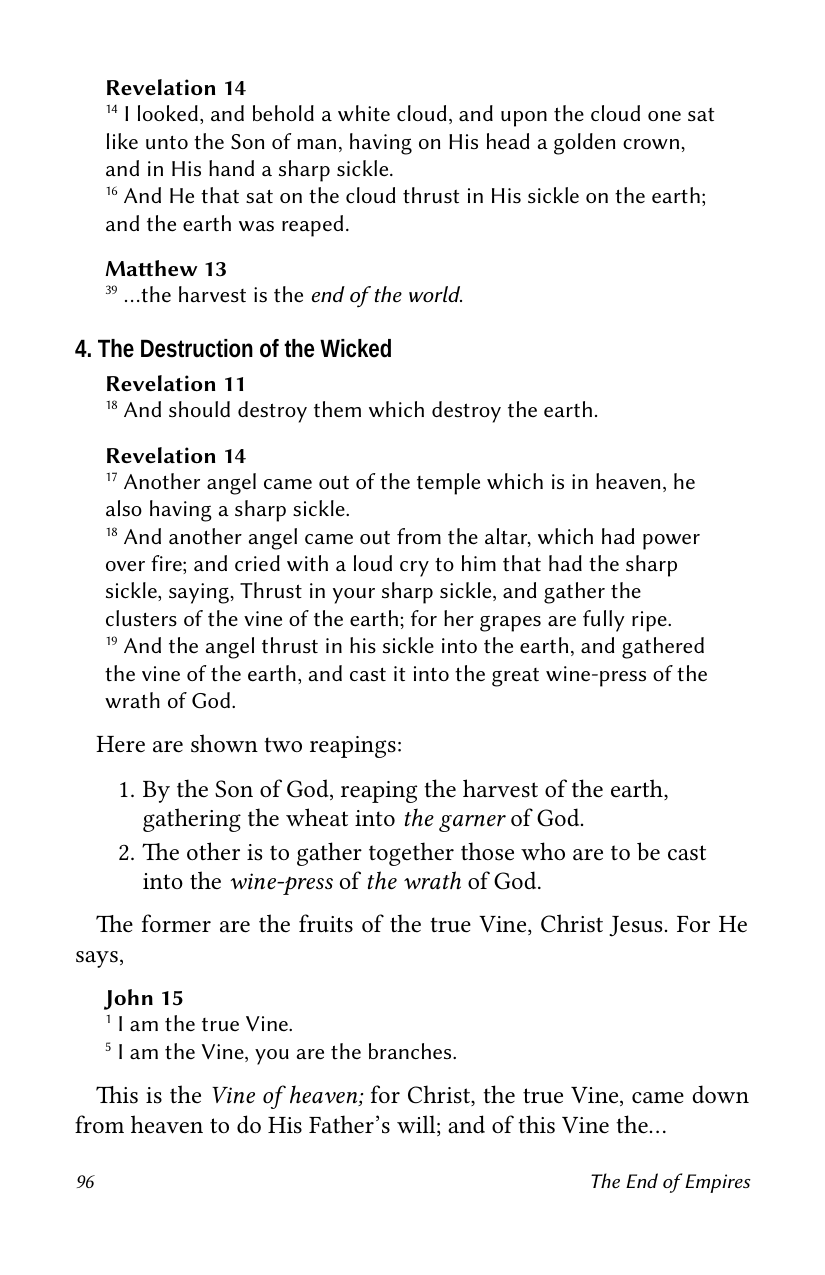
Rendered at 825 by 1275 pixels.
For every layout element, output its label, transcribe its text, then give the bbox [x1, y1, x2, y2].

text 14 I looked, and behold a white cloud, and upon the cloud one sat like unto the Son of man, having on His head a golden crown, and in His hand a sharp sickle. [105, 101, 720, 182]
subtitle 4. The Destruction of the Wicked [75, 333, 750, 362]
text Revelation 14 [105, 443, 750, 469]
text John 15 [105, 985, 750, 1011]
text 39 ...the harvest is the end of the world. [105, 282, 720, 308]
text 17 Another angel came out of the temple which is in heaven, he also having a sharp sickle. [105, 469, 720, 522]
text Matthew 13 [105, 256, 750, 282]
text 16 And He that sat on the cloud thrust in His sickle on the earth; and the earth was reaped. [105, 183, 720, 237]
list The other is to gather together those who are to be cast into the wine-press of the wrath of God. [135, 838, 750, 895]
text 19 And the angel thrust in his sickle into the earth, and gathered the vine of the earth, and cast it into the great wine-press of the wrath of God. [105, 633, 720, 714]
text 5 I am the Vine, you are the branches. [105, 1039, 720, 1065]
text This is the Vine of heaven; for Christ, the true Vine, came down from heaven to do His Father’s will; and of this Vine the… [75, 1081, 750, 1139]
list By the Son of God, reaping the harvest of the earth, gathering the wheat into the garner of God. [135, 775, 750, 832]
text 18 And another angel came out from the altar, which had power over fire; and cried with a loud cry to him that had the sharp sickle, saying, Thrust in your sharp sickle, and gather the clusters of the vine of the earth; for her grapes are fully ripe. [105, 523, 720, 632]
text Here are shown two reapings: [75, 730, 750, 759]
text 18 And should destroy them which destroy the earth. [105, 397, 720, 423]
text Revelation 14 [105, 75, 750, 101]
text Revelation 11 [105, 371, 750, 397]
text 1 I am the true Vine. [105, 1011, 720, 1037]
text The former are the fruits of the true Vine, Christ Jesus. For He says, [75, 910, 750, 969]
